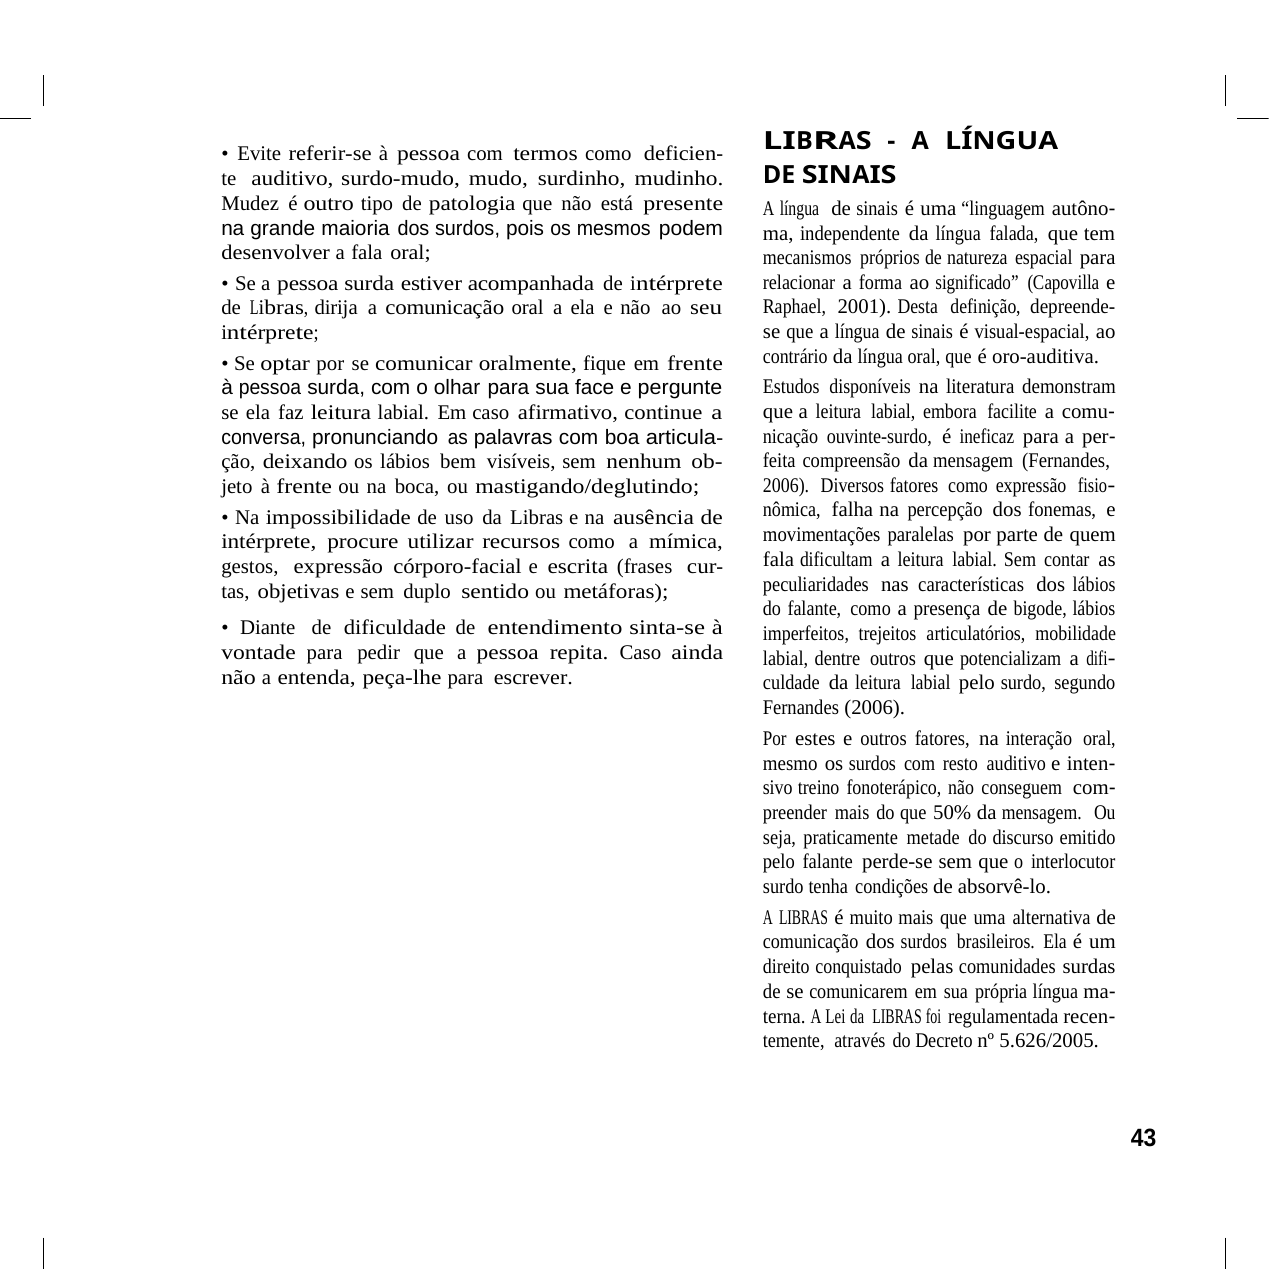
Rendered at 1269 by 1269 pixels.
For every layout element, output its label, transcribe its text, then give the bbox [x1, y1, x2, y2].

text 2006). Diversos fatores como expressão fisio- nômica, falha na percepção dos fonemas, e movimentações paralelas por parte de quem fala dificultam a leitura labial. Sem contar as peculiaridades nas características dos lábios do falante, como a presença de bigode, lábios imperfeitos, trejeitos articulatórios, mobilidade labial, dentre outros que potencializam a difi- culdade da leitura labial pelo surdo, segundo Fernandes (2006). [763, 473, 1116, 719]
text • Na impossibilidade de uso da Libras e na ausência de intérprete, procure utilizar recursos como a mímica, gestos, expressão córporo-facial e escrita (frases cur- tas, objetivas e sem duplo sentido ou metáforas); [221, 504, 723, 603]
text A língua de sinais é uma “linguagem autôno- ma, independente da língua falada, que tem mecanismos próprios de natureza espacial para relacionar a forma ao significado” (Capovilla e Raphael, 2001). Desta definição, depreende- se que a língua de sinais é visual-espacial, ao contrário da língua oral, que é oro-auditiva. [763, 196, 1116, 368]
text Estudos disponíveis na literatura demonstram que a leitura labial, embora facilite a comu- nicação ouvinte-surdo, é ineficaz para a per- feita compreensão da mensagem (Fernandes, [763, 374, 1116, 472]
text A LIBRAS é muito mais que uma alternativa de comunicação dos surdos brasileiros. Ela é um direito conquistado pelas comunidades surdas de se comunicarem em sua própria língua ma- terna. A Lei da LIBRAS foi regulamentada recen- temente, através do Decreto nº 5.626/2005. [763, 904, 1116, 1052]
text • Se a pessoa surda estiver acompanhada de intérprete de Libras, dirija a comunicação oral a ela e não ao seu intérprete; [221, 271, 723, 344]
text Por estes e outros fatores, na interação oral, mesmo os surdos com resto auditivo e inten- sivo treino fonoterápico, não conseguem com- preender mais do que 50% da mensagem. Ou seja, praticamente metade do discurso emitido pelo falante perde-se sem que o interlocutor surdo tenha condições de absorvê-lo. [763, 726, 1116, 898]
text • Se optar por se comunicar oralmente, fique em frente à pessoa surda, com o olhar para sua face e pergunte se ela faz leitura labial. Em caso afirmativo, continue a conversa, pronunciando as palavras com boa articula- ção, deixando os lábios bem visíveis, sem nenhum ob- jeto à frente ou na boca, ou mastigando/deglutindo; [221, 351, 723, 498]
text 43 [0, 1123, 1156, 1151]
text • Evite referir-se à pessoa com termos como deficien- te auditivo, surdo-mudo, mudo, surdinho, mudinho. Mudez é outro tipo de patologia que não está presente na grande maioria dos surdos, pois os mesmos podem desenvolver a fala oral; [221, 141, 723, 264]
text • Diante de dificuldade de entendimento sinta-se à vontade para pedir que a pessoa repita. Caso ainda não a entenda, peça-lhe para escrever. [221, 615, 723, 689]
text LIBRAS - A LÍNGUA DE SINAIS [763, 122, 1058, 191]
